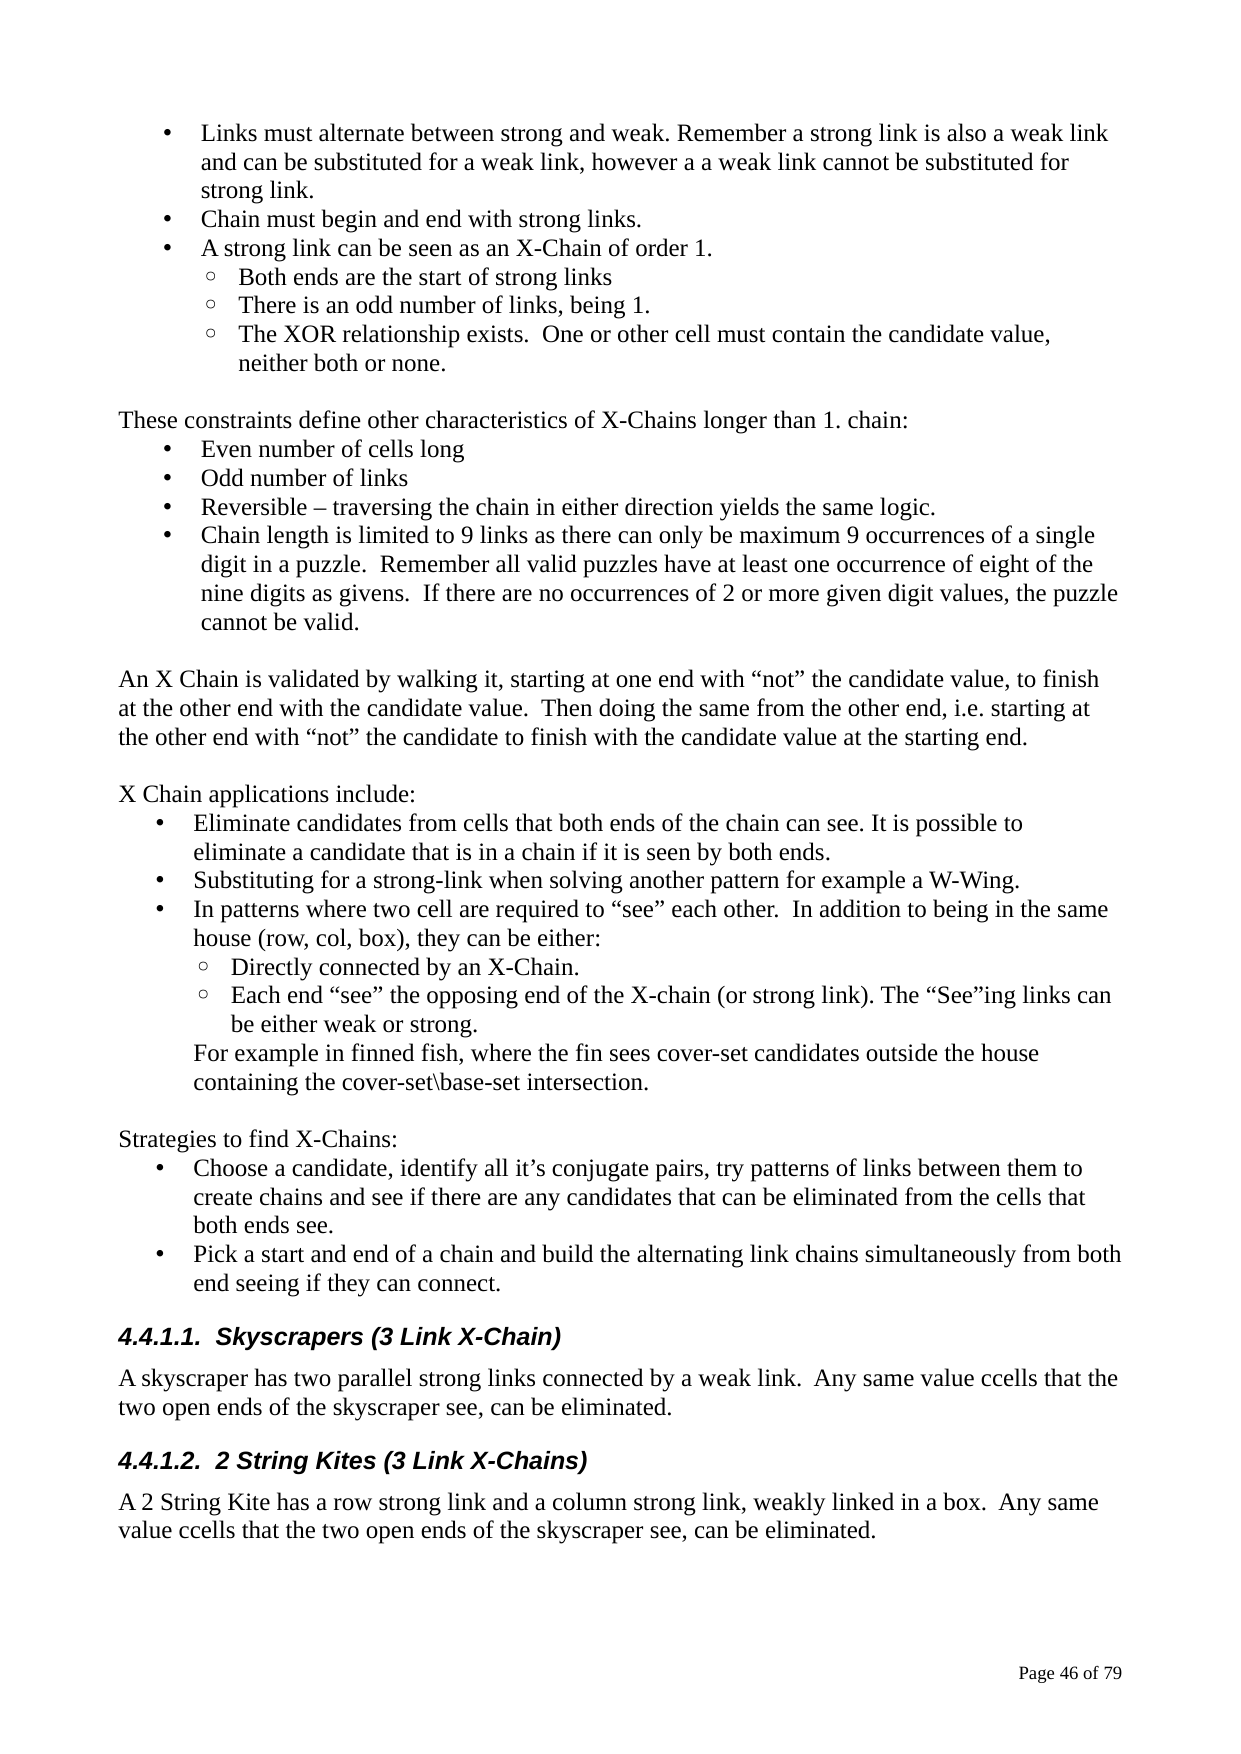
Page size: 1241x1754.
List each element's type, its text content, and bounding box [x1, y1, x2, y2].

list Even number of cells long [163, 434, 1122, 463]
list Directly connected by an X-Chain. [193, 952, 1122, 981]
list In patterns where two cell are required to “see” each other. In addition to being in the same house (row, col, box), they can be either: [156, 894, 1122, 952]
subtitle Skyscrapers (3 Link X-Chain) [118, 1322, 1122, 1351]
list Choose a candidate, identify all it’s conjugate pairs, try patterns of links between them to create chains and see if there are any candidates that can be eliminated from the cells that both ends see. [156, 1153, 1122, 1239]
text Strategies to find X-Chains: [118, 1124, 1122, 1153]
text A skyscraper has two parallel strong links connected by a weak link. Any same value ccells that the two open ends of the skyscraper see, can be eliminated. [118, 1363, 1122, 1421]
list There is an odd number of links, being 1. [201, 291, 1122, 319]
text X Chain applications include: [118, 779, 1122, 808]
list Both ends are the start of strong links [201, 262, 1122, 291]
subtitle 2 String Kites (3 Link X-Chains) [118, 1446, 1122, 1474]
list Chain must begin and end with strong links. [163, 204, 1122, 233]
list For example in finned fish, where the fin sees cover-set candidates outside the house containing the cover-set\base-set intersection. [156, 1038, 1122, 1096]
list Links must alternate between strong and weak. Remember a strong link is also a weak link and can be substituted for a weak link, however a a weak link cannot be substituted for strong link. [163, 118, 1122, 204]
list A strong link can be seen as an X-Chain of order 1. [163, 233, 1122, 262]
text These constraints define other characteristics of X-Chains longer than 1. chain: [118, 406, 1122, 434]
text An X Chain is validated by walking it, starting at one end with “not” the candidate value, to finish at the other end with the candidate value. Then doing the same from the other end, i.e. starting at the other end with “not” the candidate to finish with the candidate value at the starting end. [118, 664, 1122, 751]
text A 2 String Kite has a row strong link and a column strong link, weakly linked in a box. Any same value ccells that the two open ends of the skyscraper see, can be eliminated. [118, 1487, 1122, 1544]
list Eliminate candidates from cells that both ends of the chain can see. It is possible to eliminate a candidate that is in a chain if it is seen by both ends. [156, 808, 1122, 866]
list Substituting for a strong-link when solving another pattern for example a W-Wing. [156, 866, 1122, 894]
list Chain length is limited to 9 links as there can only be maximum 9 occurrences of a single digit in a puzzle. Remember all valid puzzles have at least one occurrence of eight of the nine digits as givens. If there are no occurrences of 2 or more given digit values, the puzzle cannot be valid. [163, 521, 1122, 636]
list Pick a start and end of a chain and build the alternating link chains simultaneously from both end seeing if they can connect. [156, 1239, 1122, 1297]
list Each end “see” the opposing end of the X-chain (or strong link). The “See”ing links can be either weak or strong. [193, 981, 1122, 1038]
list The XOR relationship exists. One or other cell must contain the candidate value, neither both or none. [201, 319, 1122, 377]
list Reversible – traversing the chain in either direction yields the same logic. [163, 492, 1122, 521]
list Odd number of links [163, 463, 1122, 492]
